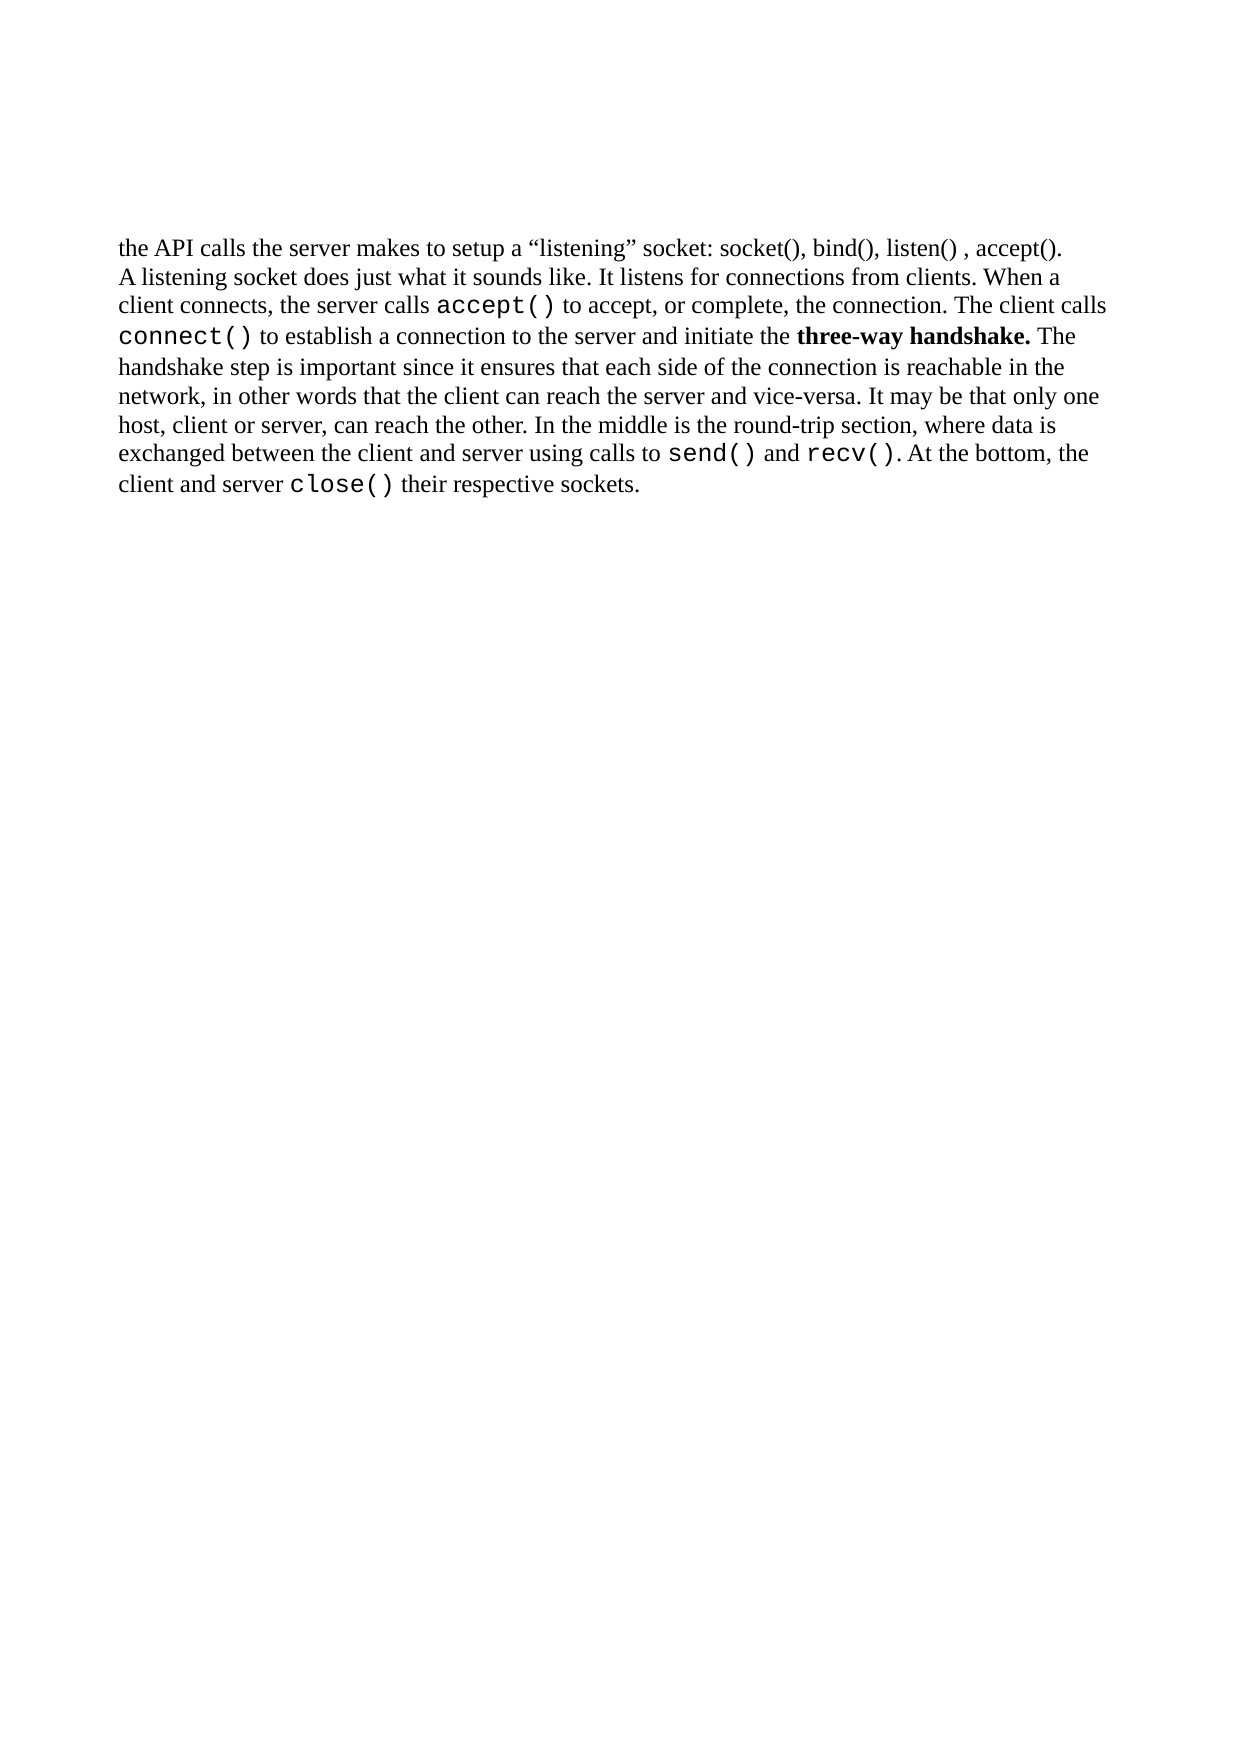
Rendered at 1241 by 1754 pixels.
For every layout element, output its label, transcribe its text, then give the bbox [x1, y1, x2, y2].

text the API calls the server makes to setup a “listening” socket: socket(), bind(), listen() , accept(). [118, 118, 1122, 262]
text A listening socket does just what it sounds like. It listens for connections from clients. When a client connects, the server calls accept() to accept, or complete, the connection. The client calls connect() to establish a connection to the server and initiate the three-way handshake. The handshake step is important since it ensures that each side of the connection is reachable in the network, in other words that the client can reach the server and vice-versa. It may be that only one host, client or server, can reach the other. In the middle is the round-trip section, where data is exchanged between the client and server using calls to send() and recv(). At the bottom, the client and server close() their respective sockets. [118, 262, 1122, 816]
